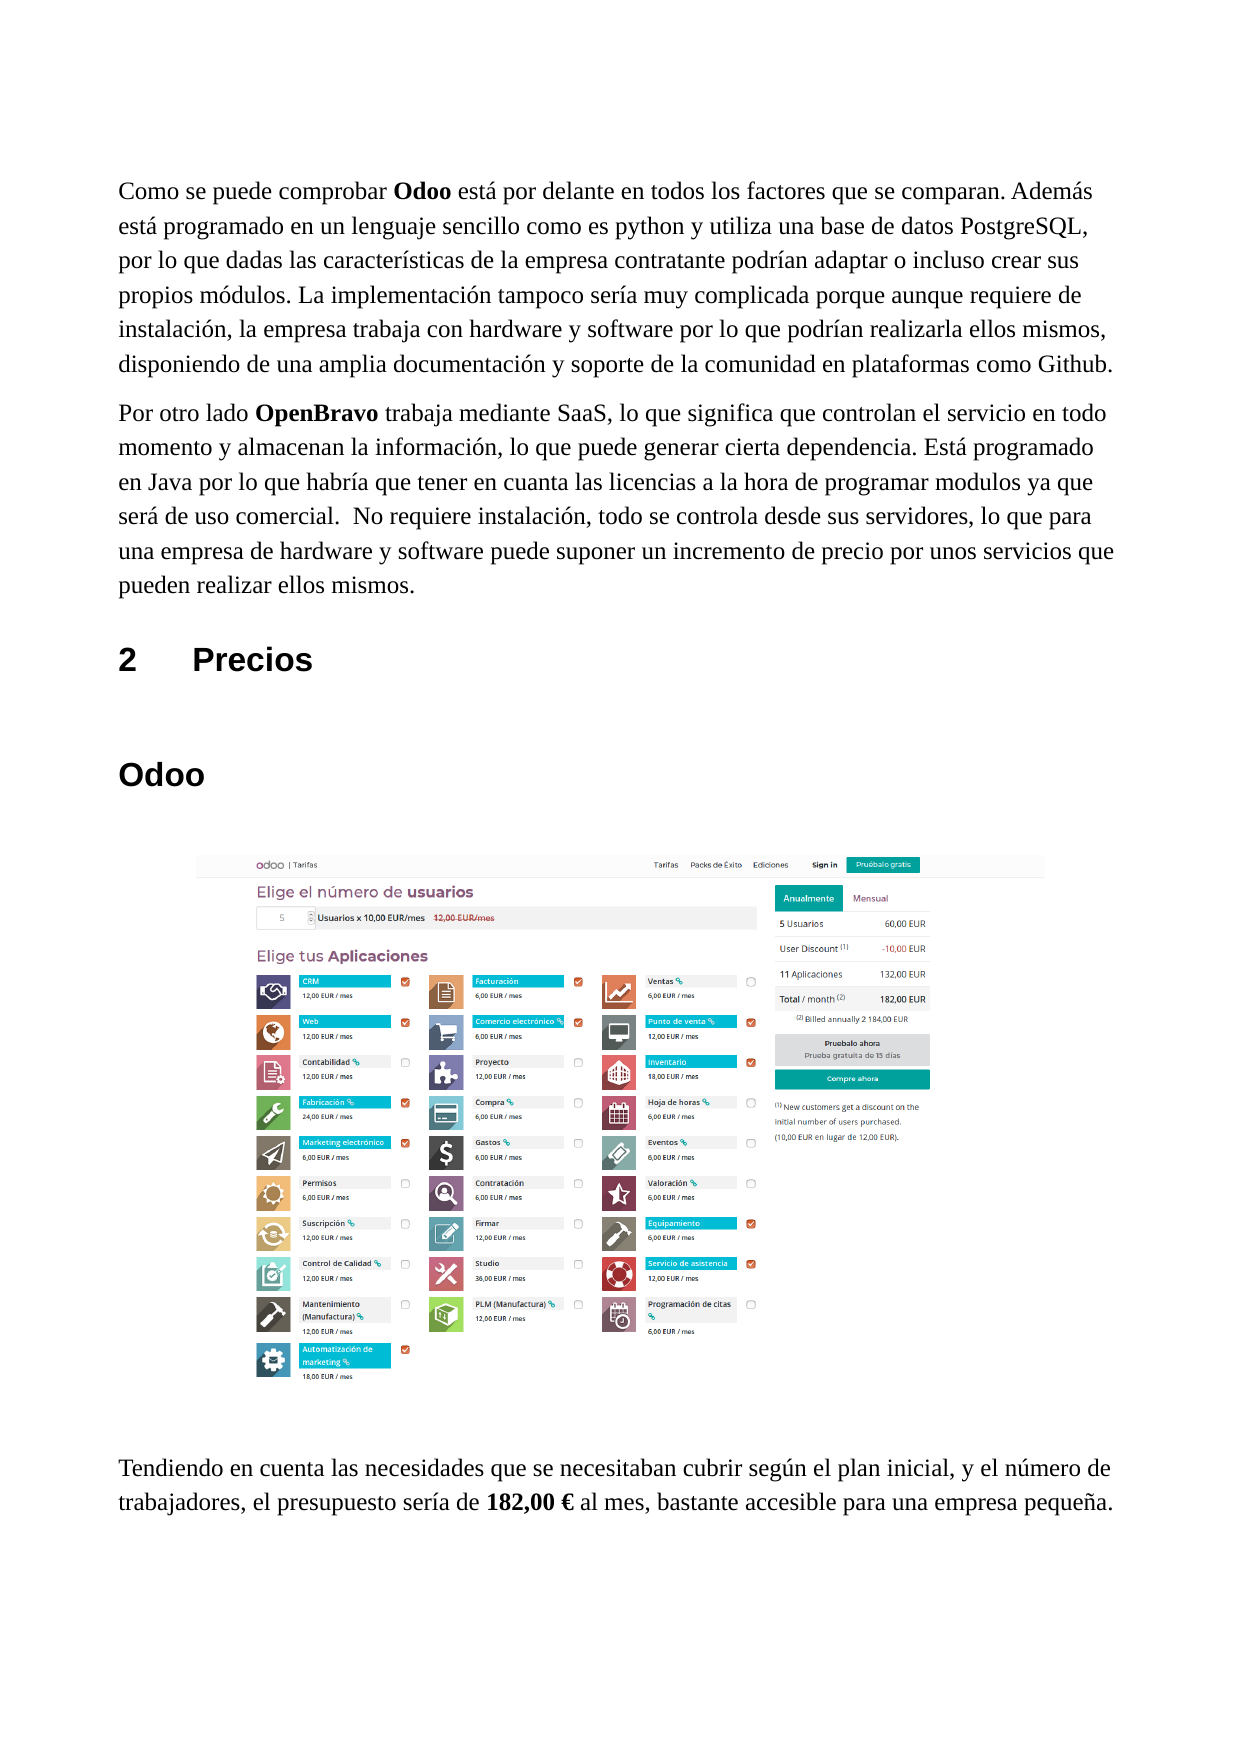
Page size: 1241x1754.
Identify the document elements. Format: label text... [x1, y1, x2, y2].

text Por otro lado OpenBravo trabaja mediante SaaS, lo que significa que controlan el servicio en todo momento y almacenan la información, lo que puede generar cierta dependencia. Está programado en Java por lo que habría que tener en cuanta las licencias a la hora de programar modulos ya que será de uso comercial. No requiere instalación, todo se controla desde sus servidores, lo que para una empresa de hardware y software puede suponer un incremento de precio por unos servicios que pueden realizar ellos mismos. [118, 398, 1122, 599]
picture [195, 855, 1045, 1373]
text Tendiendo en cuenta las necesidades que se necesitaban cubrir según el plan inicial, y el número de trabajadores, el presupuesto sería de 182,00 € al mes, bastante accesible para una empresa pequeña. [118, 1453, 1122, 1516]
subtitle Precios [118, 640, 1122, 679]
subtitle Odoo [118, 755, 1122, 793]
text Como se puede comprobar Odoo está por delante en todos los factores que se comparan. Además está programado en un lenguaje sencillo como es python y utiliza una base de datos PostgreSQL, por lo que dadas las características de la empresa contratante podrían adaptar o incluso crear sus propios módulos. La implementación tampoco sería muy complicada porque aunque requiere de instalación, la empresa trabaja con hardware y software por lo que podrían realizarla ellos mismos, disponiendo de una amplia documentación y soporte de la comunidad en plataformas como Github. [118, 176, 1122, 377]
